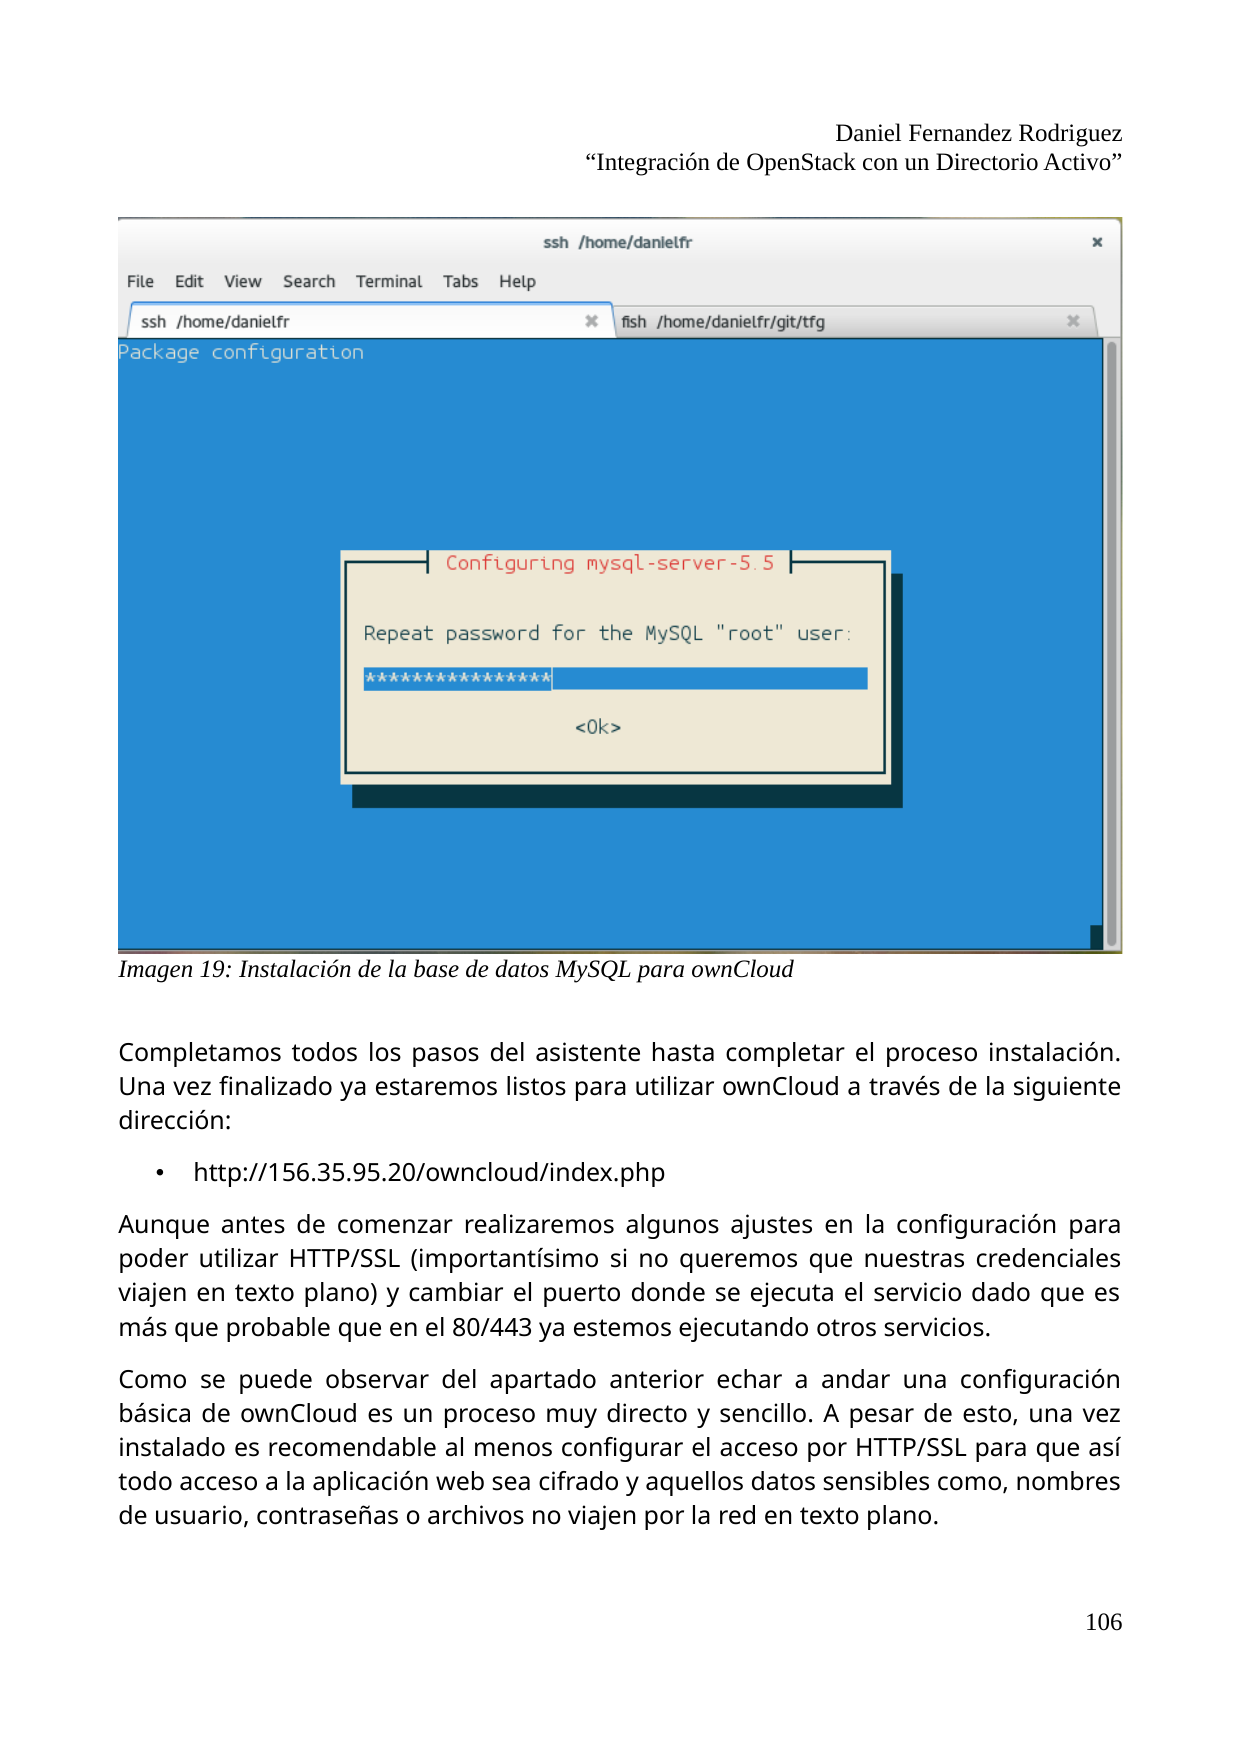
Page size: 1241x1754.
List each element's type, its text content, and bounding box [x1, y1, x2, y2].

text Aunque antes de comenzar realizaremos algunos ajustes en la configuración para poder utilizar HTTP/SSL (importantísimo si no queremos que nuestras credenciales viajen en texto plano) y cambiar el puerto donde se ejecuta el servicio dado que es más que probable que en el 80/443 ya estemos ejecutando otros servicios. [118, 1207, 1122, 1343]
text Completamos todos los pasos del asistente hasta completar el proceso instalación. Una vez finalizado ya estaremos listos para utilizar ownCloud a través de la siguiente dirección: [118, 1035, 1122, 1137]
text Como se puede observar del apartado anterior echar a andar una configuración básica de ownCloud es un proceso muy directo y sencillo. A pesar de esto, una vez instalado es recomendable al menos configurar el acceso por HTTP/SSL para que así todo acceso a la aplicación web sea cifrado y aquellos datos sensibles como, nombres de usuario, contraseñas o archivos no viajen por la red en texto plano. [118, 1361, 1122, 1532]
list http://156.35.95.20/owncloud/index.php [156, 1155, 1122, 1189]
text Imagen 19: Instalación de la base de datos MySQL para ownCloud [118, 954, 1122, 983]
picture [118, 217, 1123, 954]
